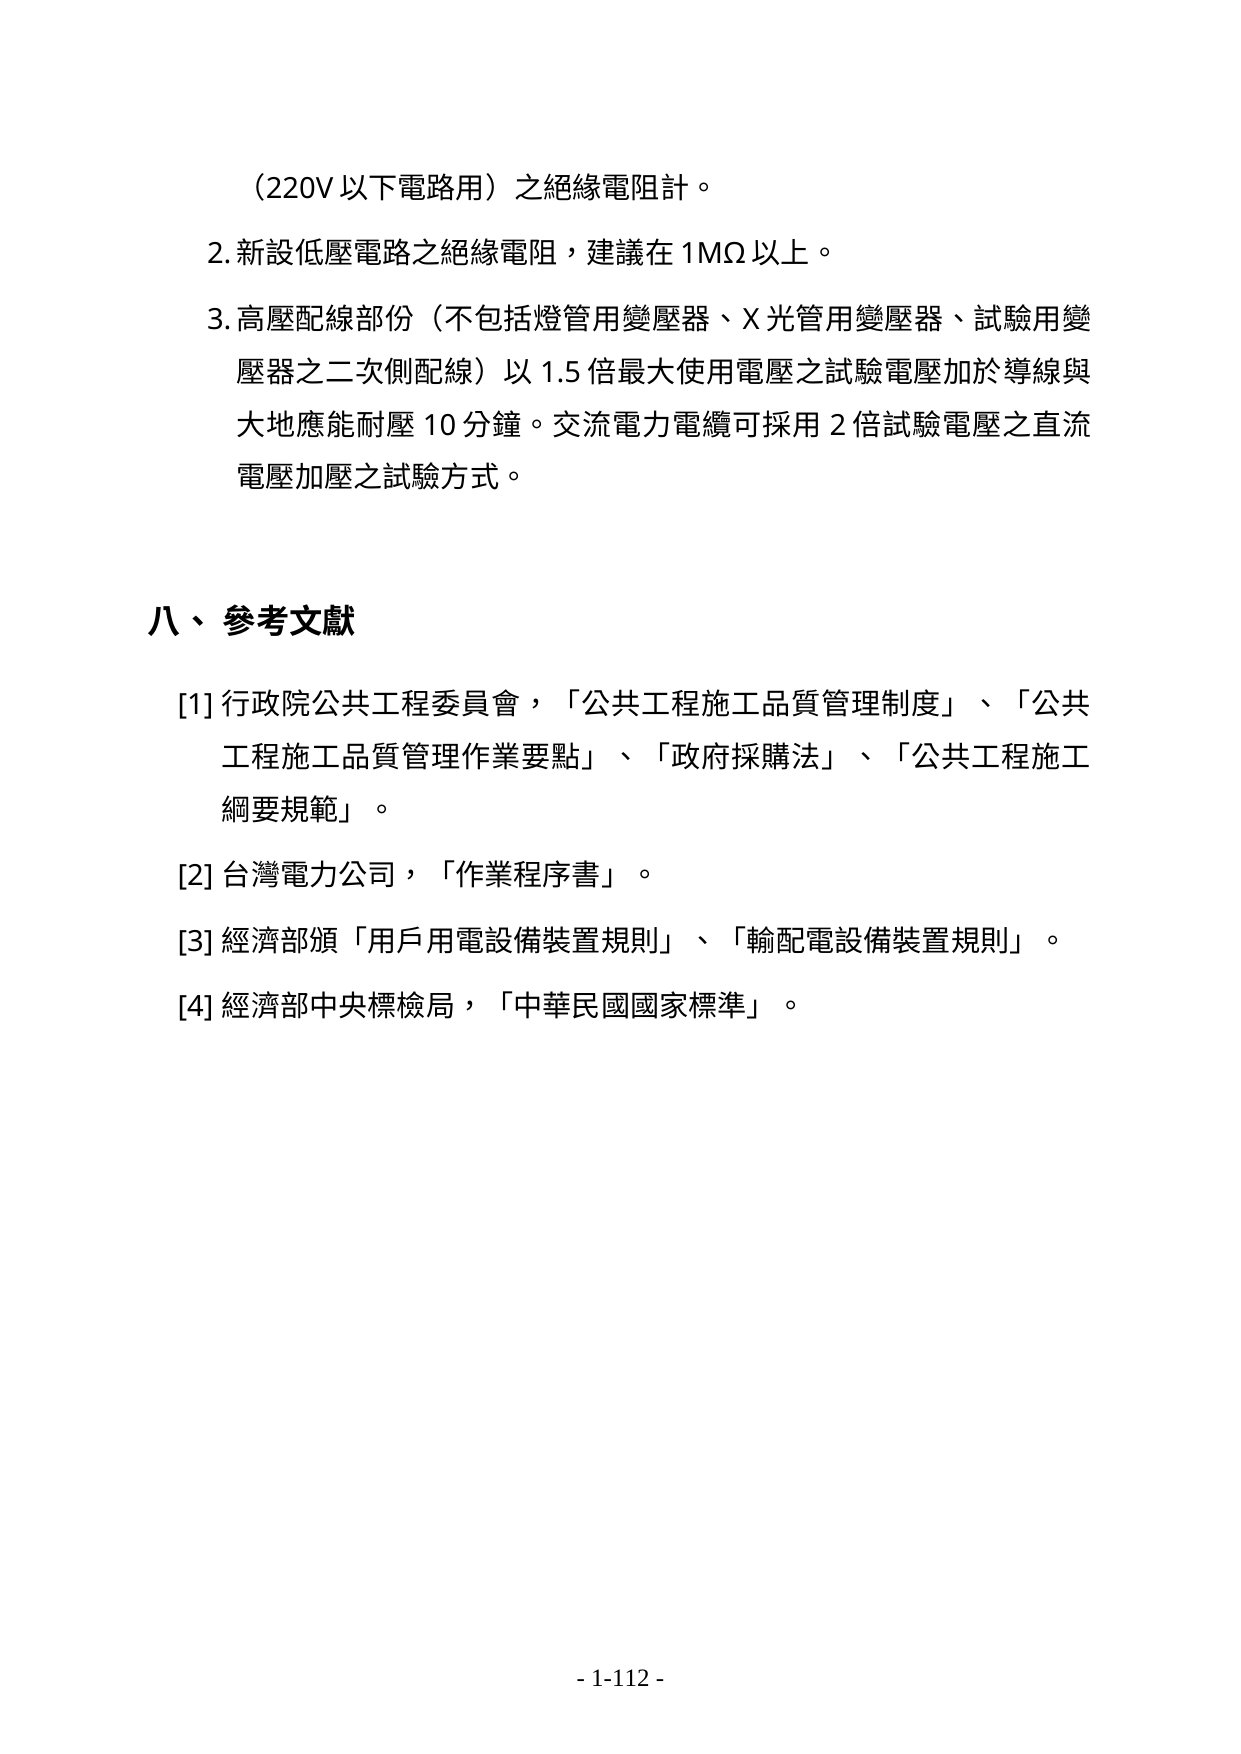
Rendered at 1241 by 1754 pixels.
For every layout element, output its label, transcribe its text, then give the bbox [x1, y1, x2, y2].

subtitle 3. 高壓配線部份（不包括燈管用變壓器、X光管用變壓器、試驗用變壓器之二次側配線）以1.5倍最大使用電壓之試驗電壓加於導線與大地應能耐壓10分鐘。交流電力電纜可採用2倍試驗電壓之直流電壓加壓之試驗方式。 [207, 295, 1092, 496]
subtitle （220V以下電路用）之絕緣電阻計。 [207, 164, 1092, 207]
subtitle 參考文獻 [148, 581, 1092, 656]
text [3] 經濟部頒「用戶用電設備裝置規則」、「輸配電設備裝置規則」。 [177, 917, 1092, 960]
text [4] 經濟部中央標檢局，「中華民國國家標準」。 [177, 983, 1092, 1025]
subtitle 2. 新設低壓電路之絕緣電阻，建議在1MΩ以上。 [207, 230, 1092, 272]
text [1] 行政院公共工程委員會，「公共工程施工品質管理制度」、「公共工程施工品質管理作業要點」、「政府採購法」、「公共工程施工綱要規範」。 [177, 681, 1092, 829]
text [2] 台灣電力公司，「作業程序書」。 [177, 852, 1092, 894]
